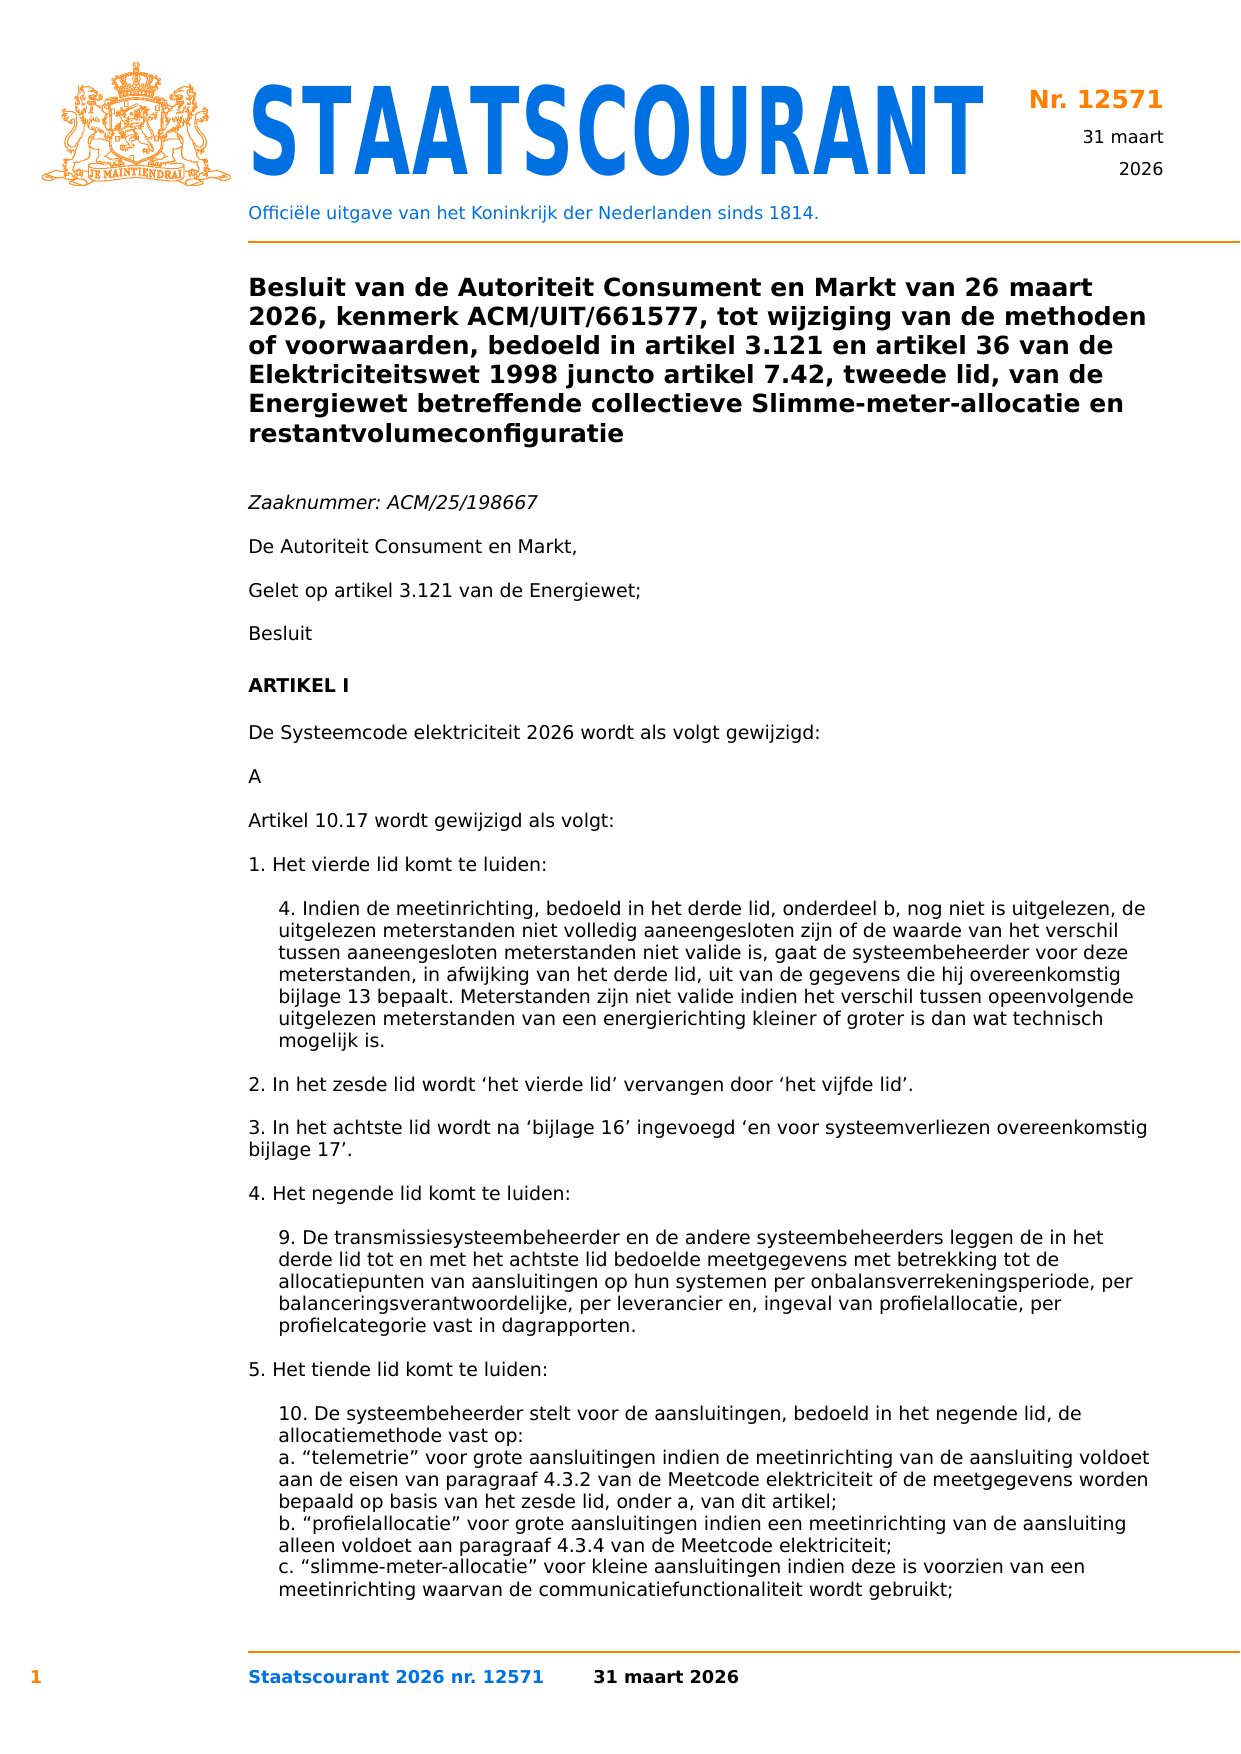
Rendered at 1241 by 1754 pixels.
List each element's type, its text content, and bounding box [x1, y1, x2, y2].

table_header Nr. 12571 [998, 62, 1240, 121]
text Zaaknummer: ACM/25/198667 [248, 492, 1163, 514]
text Besluit [248, 623, 1163, 645]
text A [248, 766, 1163, 788]
picture [41, 62, 231, 186]
text 2. In het zesde lid wordt ‘het vierde lid’ vervangen door ‘het vijfde lid’. [248, 1073, 1163, 1095]
text Gelet op artikel 3.121 van de Energiewet; [248, 579, 1163, 601]
text b. “profielallocatie” voor grote aansluitingen indien een meetinrichting van de aansluiting alleen voldoet aan paragraaf 4.3.4 van de Meetcode elektriciteit; [278, 1512, 1163, 1556]
text 9. De transmissiesysteembeheerder en de andere systeembeheerders leggen de in het derde lid tot en met het achtste lid bedoelde meetgegevens met betrekking tot de allocatiepunten van aansluitingen op hun systemen per onbalansverrekeningsperiode, per balanceringsverantwoordelijke, per leverancier en, ingeval van profielallocatie, per profielcategorie vast in dagrapporten. [278, 1227, 1163, 1337]
subtitle ARTIKEL I [248, 675, 1163, 697]
table_header STAATSCOURANT [248, 62, 998, 203]
text De Autoriteit Consument en Markt, [248, 536, 1163, 558]
text 3. In het achtste lid wordt na ‘bijlage 16’ ingevoegd ‘en voor systeemverliezen overeenkomstig bijlage 17’. [248, 1117, 1163, 1161]
text 4. Het negende lid komt te luiden: [248, 1183, 1163, 1205]
text 4. Indien de meetinrichting, bedoeld in het derde lid, onderdeel b, nog niet is uitgelezen, de uitgelezen meterstanden niet volledig aaneengesloten zijn of de waarde van het verschil tussen aaneengesloten meterstanden niet valide is, gaat de systeembeheerder voor deze meterstanden, in afwijking van het derde lid, uit van de gegevens die hij overeenkomstig bijlage 13 bepaalt. Meterstanden zijn niet valide indien het verschil tussen opeenvolgende uitgelezen meterstanden van een energierichting kleiner of groter is dan wat technisch mogelijk is. [278, 898, 1163, 1052]
text 5. Het tiende lid komt te luiden: [248, 1359, 1163, 1381]
text Artikel 10.17 wordt gewijzigd als volgt: [248, 810, 1163, 832]
text c. “slimme-meter-allocatie” voor kleine aansluitingen indien deze is voorzien van een meetinrichting waarvan de communicatiefunctionaliteit wordt gebruikt; [278, 1556, 1163, 1600]
table_header [25, 62, 248, 241]
table_cell 31 maart [998, 121, 1240, 153]
subtitle Besluit van de Autoriteit Consument en Markt van 26 maart 2026, kenmerk ACM/UIT/661577, tot wijziging van de methoden of voorwaarden, bedoeld in artikel 3.121 en artikel 36 van de Elektriciteitswet 1998 juncto artikel 7.42, tweede lid, van de Energiewet betreffende collectieve Slimme-meter-allocatie en restantvolumeconfiguratie [248, 273, 1163, 448]
text De Systeemcode elektriciteit 2026 wordt als volgt gewijzigd: [248, 722, 1163, 744]
table_cell Officiële uitgave van het Koninkrijk der Nederlanden sinds 1814. [248, 203, 1240, 241]
table_cell 2026 [998, 153, 1240, 203]
text 10. De systeembeheerder stelt voor de aansluitingen, bedoeld in het negende lid, de allocatiemethode vast op: [278, 1403, 1163, 1447]
text a. “telemetrie” voor grote aansluitingen indien de meetinrichting van de aansluiting voldoet aan de eisen van paragraaf 4.3.2 van de Meetcode elektriciteit of de meetgegevens worden bepaald op basis van het zesde lid, onder a, van dit artikel; [278, 1447, 1163, 1512]
text 1. Het vierde lid komt te luiden: [248, 854, 1163, 876]
